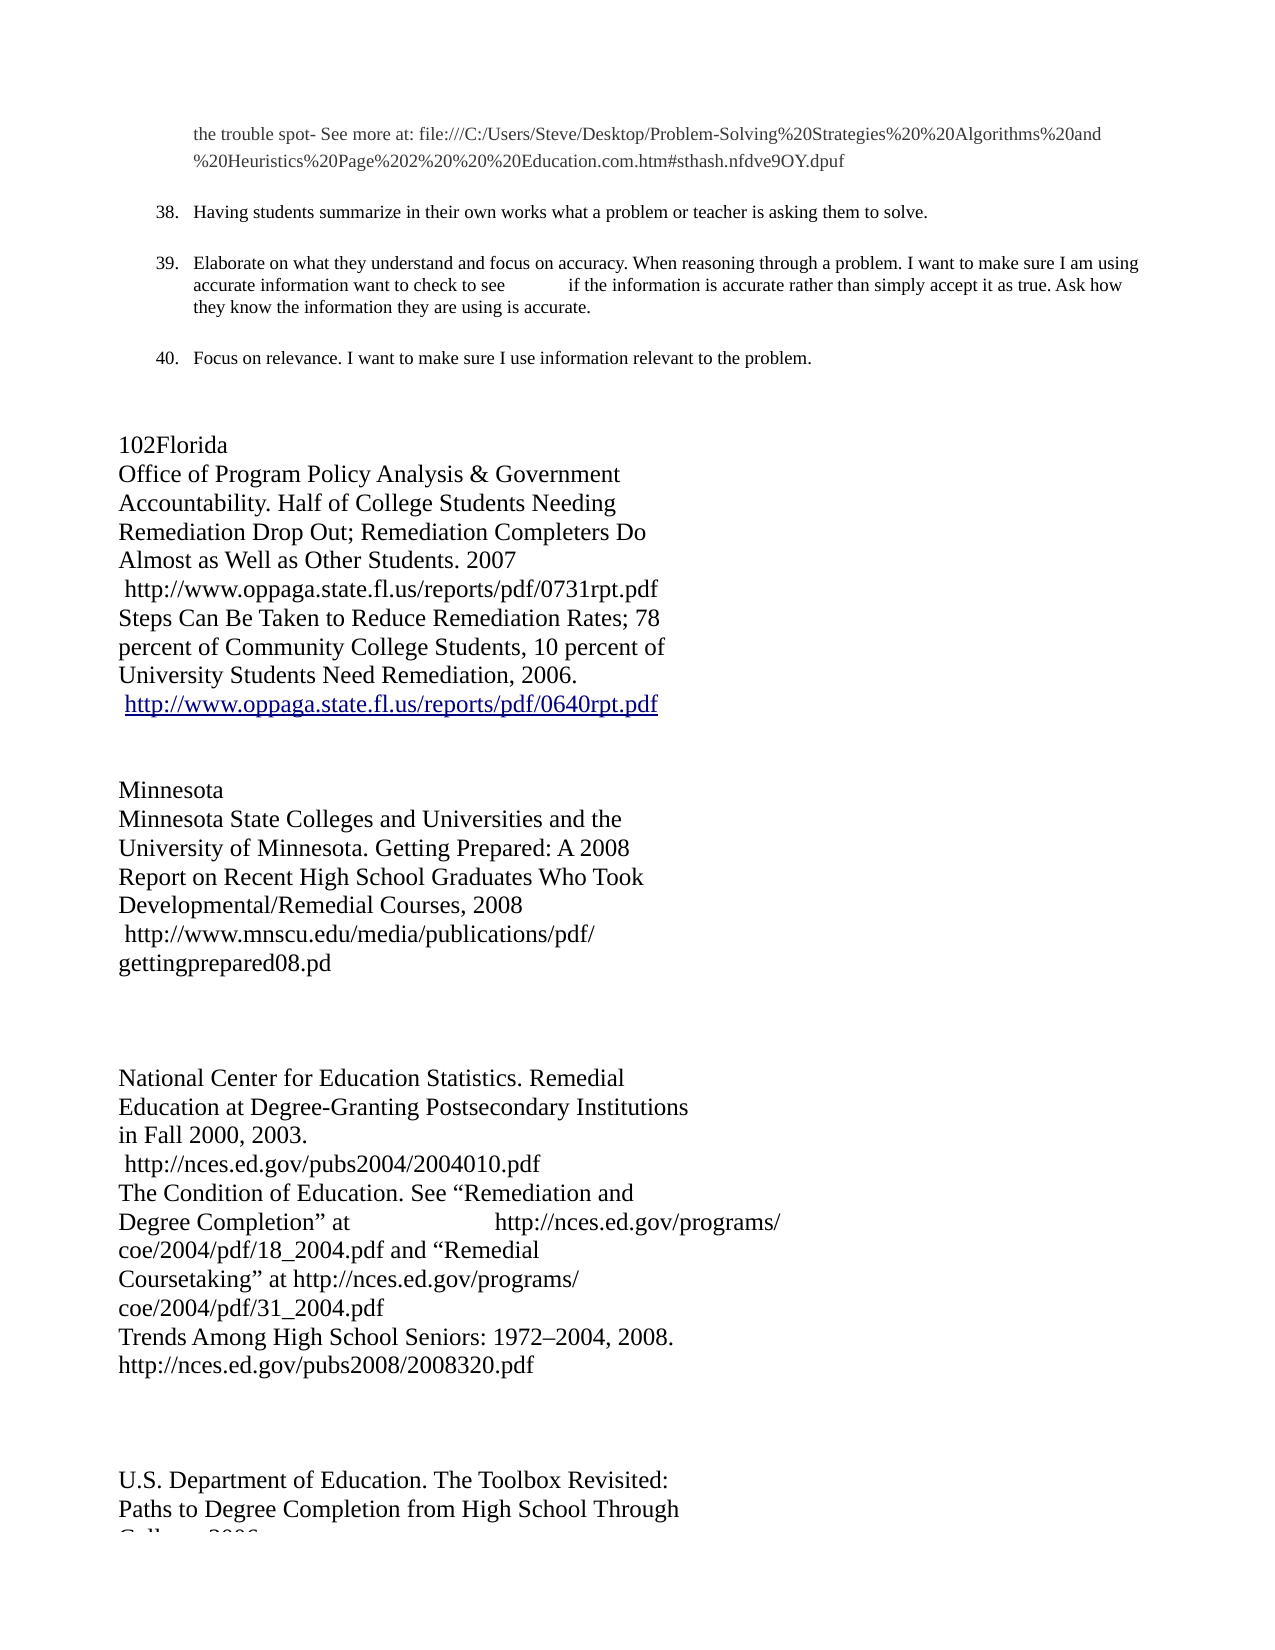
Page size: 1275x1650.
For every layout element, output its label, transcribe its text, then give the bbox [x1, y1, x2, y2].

list the trouble spot- See more at: file:///C:/Users/Steve/Desktop/Problem-Solving%20Strategies%20%20Algorithms%20and%20Heuristics%20Page%202%20%20%20Education.com.htm#sthash.nfdve9OY.dpuf [156, 118, 1157, 171]
list Having students summarize in their own works what a problem or teacher is asking them to solve. [156, 200, 1157, 222]
list Focus on relevance. I want to make sure I use information relevant to the problem. [156, 347, 1157, 369]
list Elaborate on what they understand and focus on accuracy. When reasoning through a problem. I want to make sure I am using accurate information want to check to see if the information is accurate rather than simply accept it as true. Ask how they know the information they are using is accurate. [156, 252, 1157, 317]
